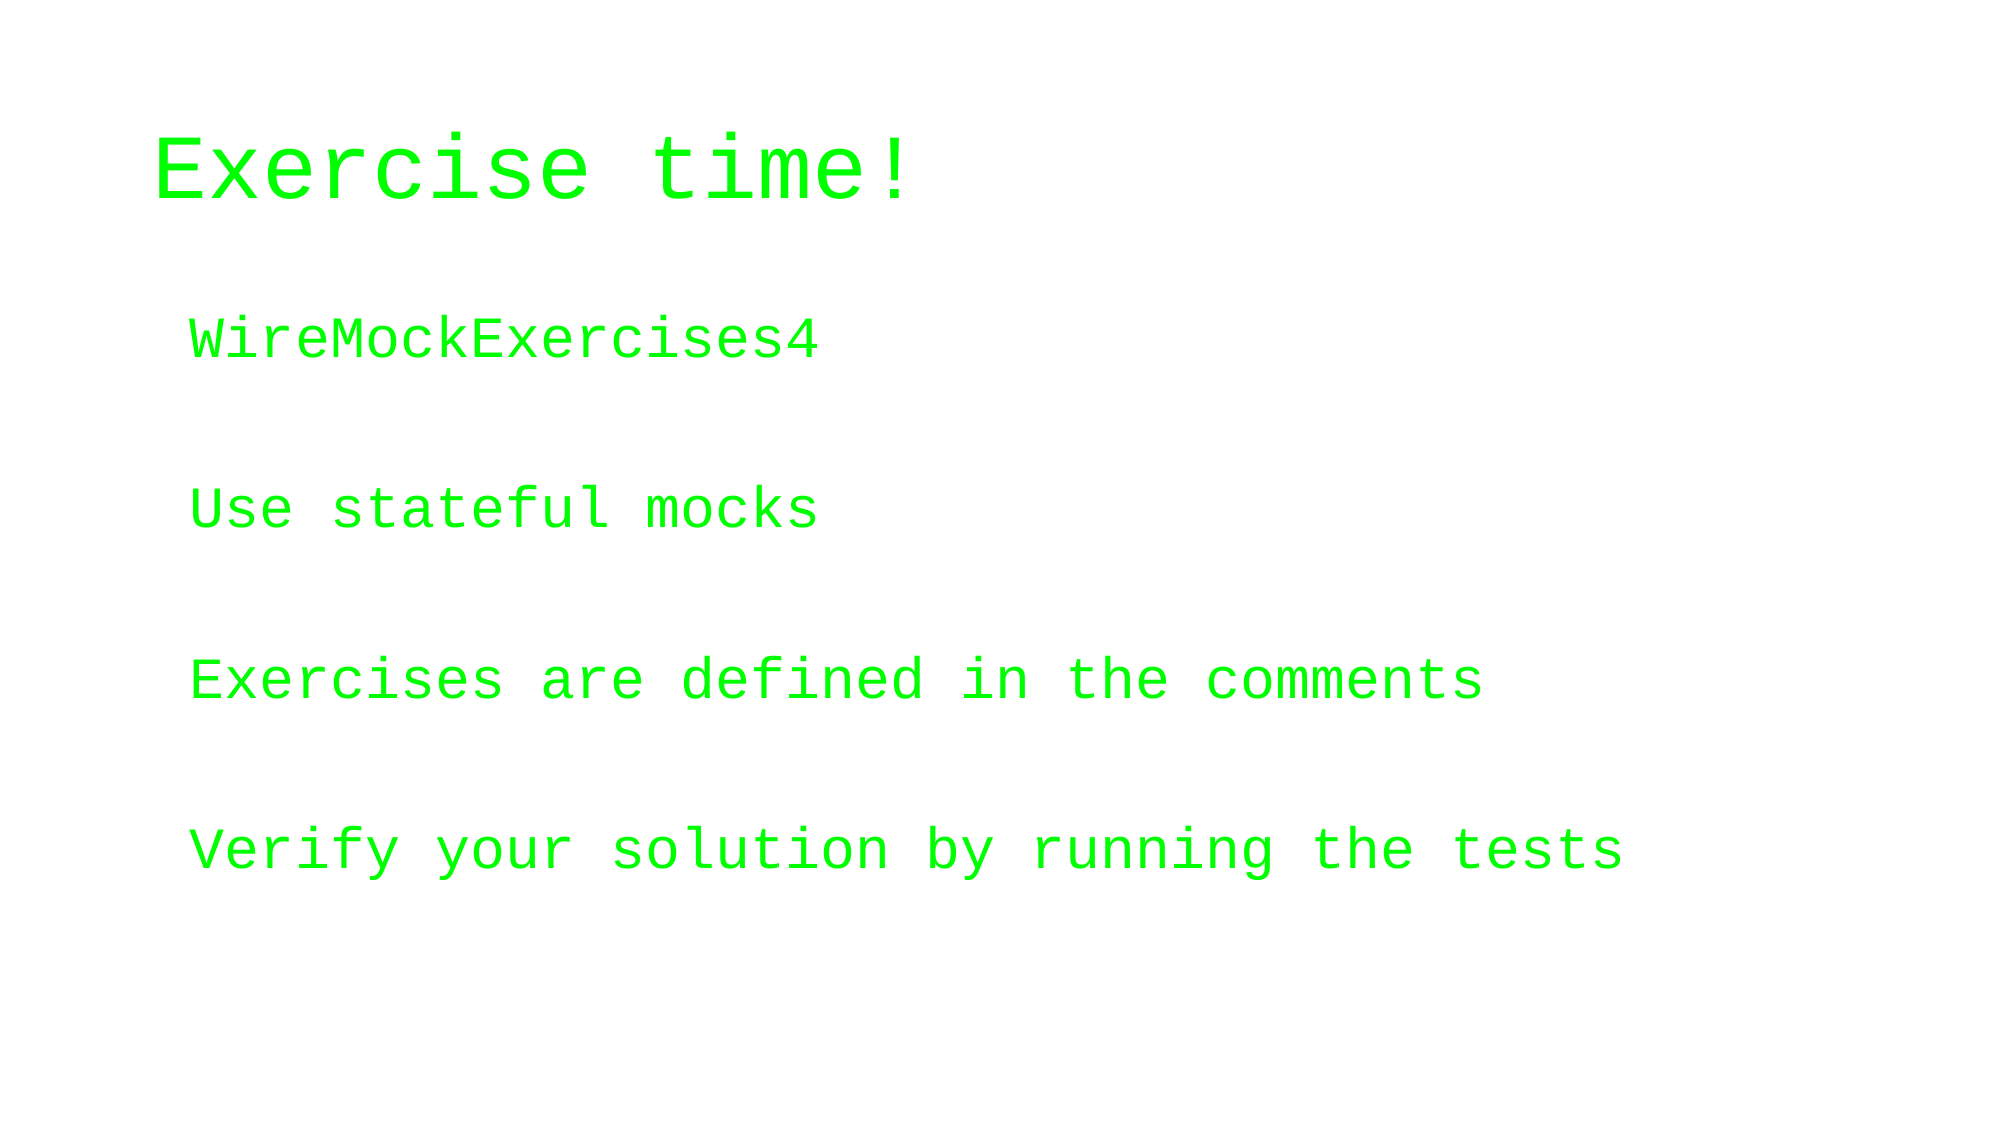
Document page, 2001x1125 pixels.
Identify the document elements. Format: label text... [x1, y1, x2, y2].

title Exercise time! [137, 59, 1863, 278]
list WireMockExercises4 Use stateful mocks Exercises are defined in the comments Verify your solution by running the tests [137, 299, 1863, 1014]
